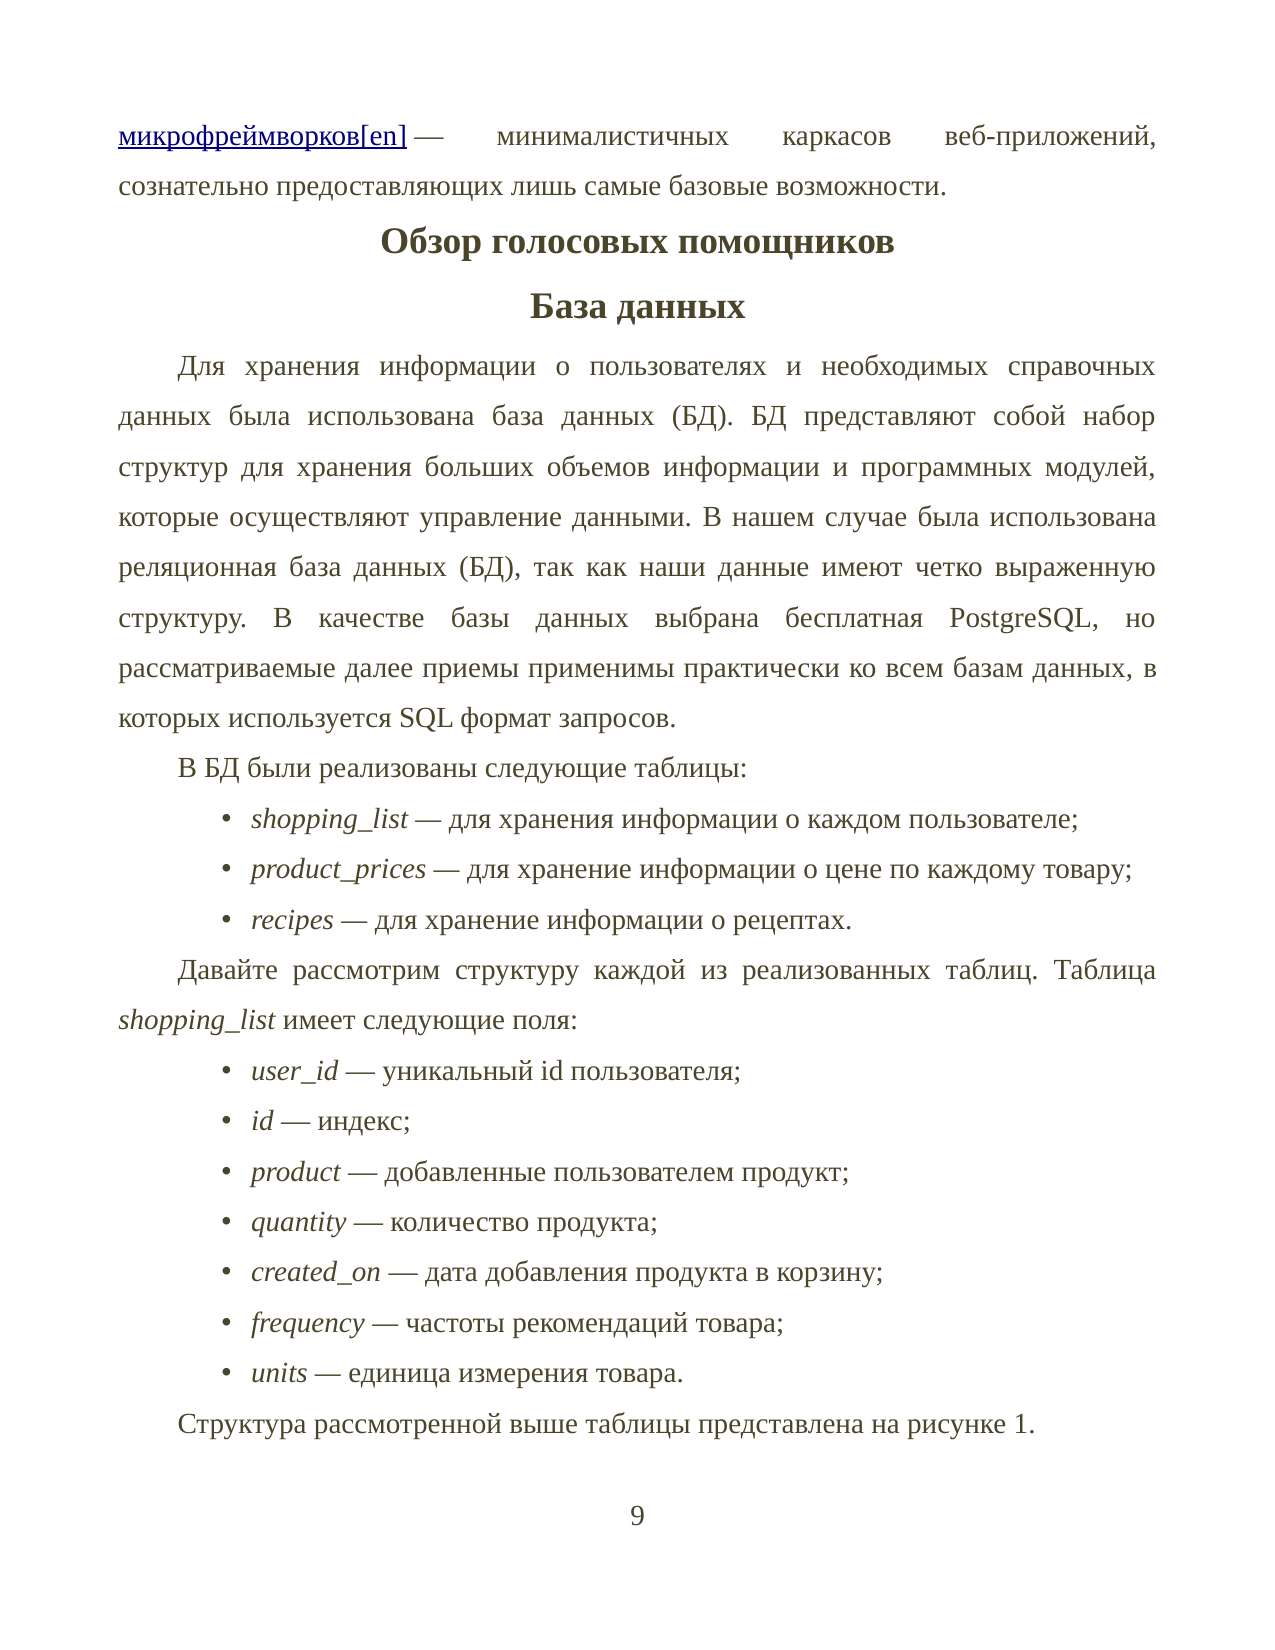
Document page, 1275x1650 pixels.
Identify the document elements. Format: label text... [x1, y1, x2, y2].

subtitle Обзор голосовых помощников [118, 219, 1157, 262]
list recipes — для хранение информации о рецептах. [162, 902, 1157, 935]
list product_prices — для хранение информации о цене по каждому товару; [162, 851, 1157, 885]
list user_id — уникальный id пользователя; [162, 1053, 1157, 1086]
list id — индекс; [162, 1103, 1157, 1137]
text микрофреймворков[en] — минималистичных каркасов веб-приложений, сознательно предоставляющих лишь самые базовые возможности. [118, 118, 1157, 202]
list created_on — дата добавления продукта в корзину; [162, 1254, 1157, 1288]
text Для хранения информации о пользователях и необходимых справочных данных была использована база данных (БД). БД представляют собой набор структур для хранения больших объемов информации и программных модулей, которые осуществляют управление данными. В нашем случае была использована реляционная база данных (БД), так как наши данные имеют четко выраженную структуру. В качестве базы данных выбрана бесплатная PostgreSQL, но рассматриваемые далее приемы применимы практически ко всем базам данных, в которых используется SQL формат запросов. [118, 348, 1157, 734]
text Структура рассмотренной выше таблицы представлена на рисунке 1. [118, 1406, 1157, 1439]
list shopping_list — для хранения информации о каждом пользователе; [162, 801, 1157, 834]
text Давайте рассмотрим структуру каждой из реализованных таблиц. Таблица shopping_list имеет следующие поля: [118, 952, 1157, 1036]
list quantity — количество продукта; [162, 1204, 1157, 1238]
text В БД были реализованы следующие таблицы: [118, 751, 1157, 784]
list units — единица измерения товара. [162, 1355, 1157, 1389]
list product — добавленные пользователем продукт; [162, 1154, 1157, 1187]
list frequency — частоты рекомендаций товара; [162, 1305, 1157, 1338]
subtitle База данных [118, 283, 1157, 327]
